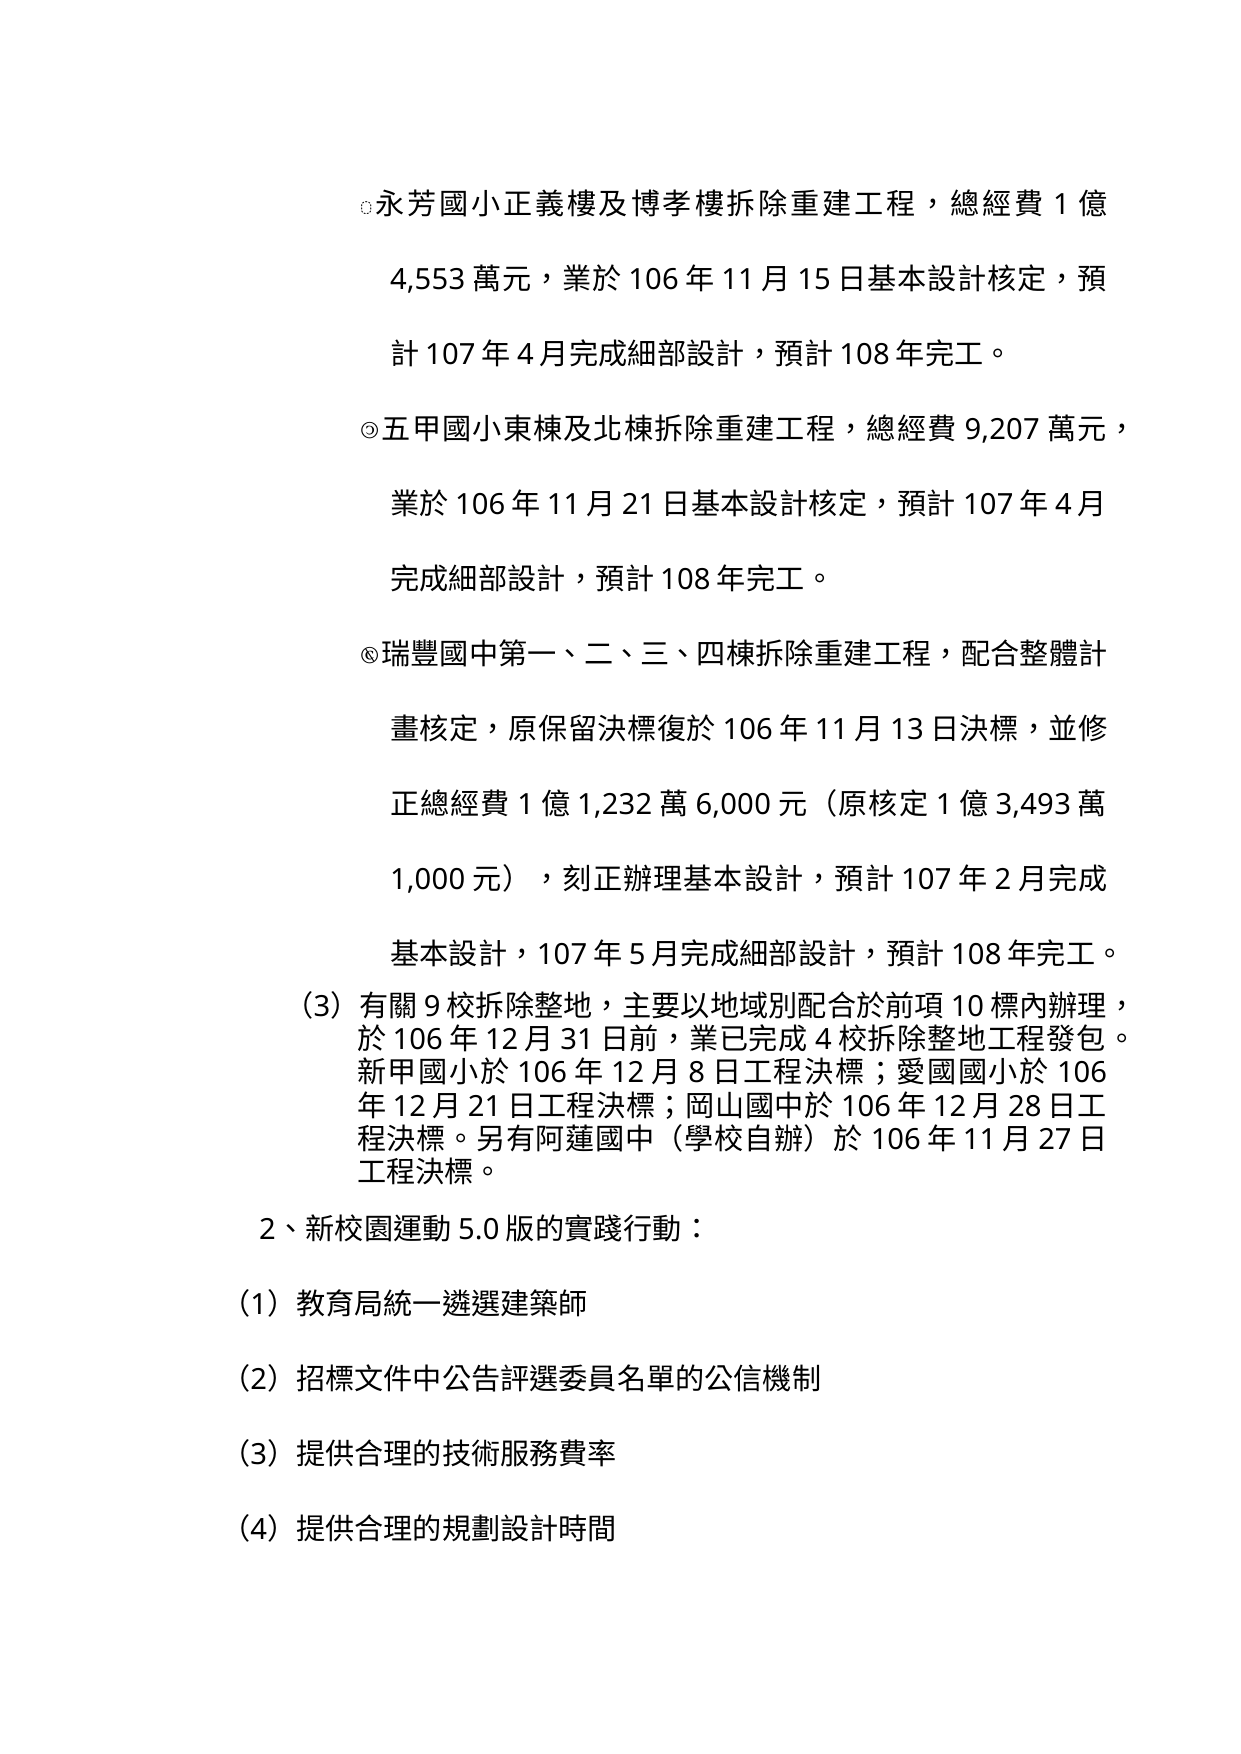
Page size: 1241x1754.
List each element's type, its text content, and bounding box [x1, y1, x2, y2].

text （3）提供合理的技術服務費率 [160, 1414, 1107, 1489]
text （2）招標文件中公告評選委員名單的公信機制 [160, 1339, 1107, 1414]
text 瑞豐國中第一、二、三、四棟拆除重建工程，配合整體計畫核定，原保留決標復於106年11月13日決標，並修正總經費1億1,232萬6,000元（原核定1億3,493萬1,000元），刻正辦理基本設計，預計107年2月完成基本設計，107年5月完成細部設計，預計108年完工。 [360, 614, 1107, 989]
text 2、新校園運動5.0版的實踐行動： [259, 1189, 1107, 1264]
text （4）提供合理的規劃設計時間 [160, 1489, 1107, 1564]
text （3）有關9校拆除整地，主要以地域別配合於前項10標內辦理，於106年12月31日前，業已完成4校拆除整地工程發包。新甲國小於106年12月8日工程決標；愛國國小於106年12月21日工程決標；岡山國中於106年12月28日工程決標。另有阿蓮國中（學校自辦）於106年11月27日工程決標。 [284, 989, 1107, 1189]
text 五甲國小東棟及北棟拆除重建工程，總經費9,207萬元，業於106年11月21日基本設計核定，預計107年4月完成細部設計，預計108年完工。 [360, 389, 1107, 614]
text （1）教育局統一遴選建築師 [160, 1264, 1107, 1339]
text 永芳國小正義樓及博孝樓拆除重建工程，總經費1億4,553萬元，業於106年11月15日基本設計核定，預計107年4月完成細部設計，預計108年完工。 [360, 164, 1107, 389]
